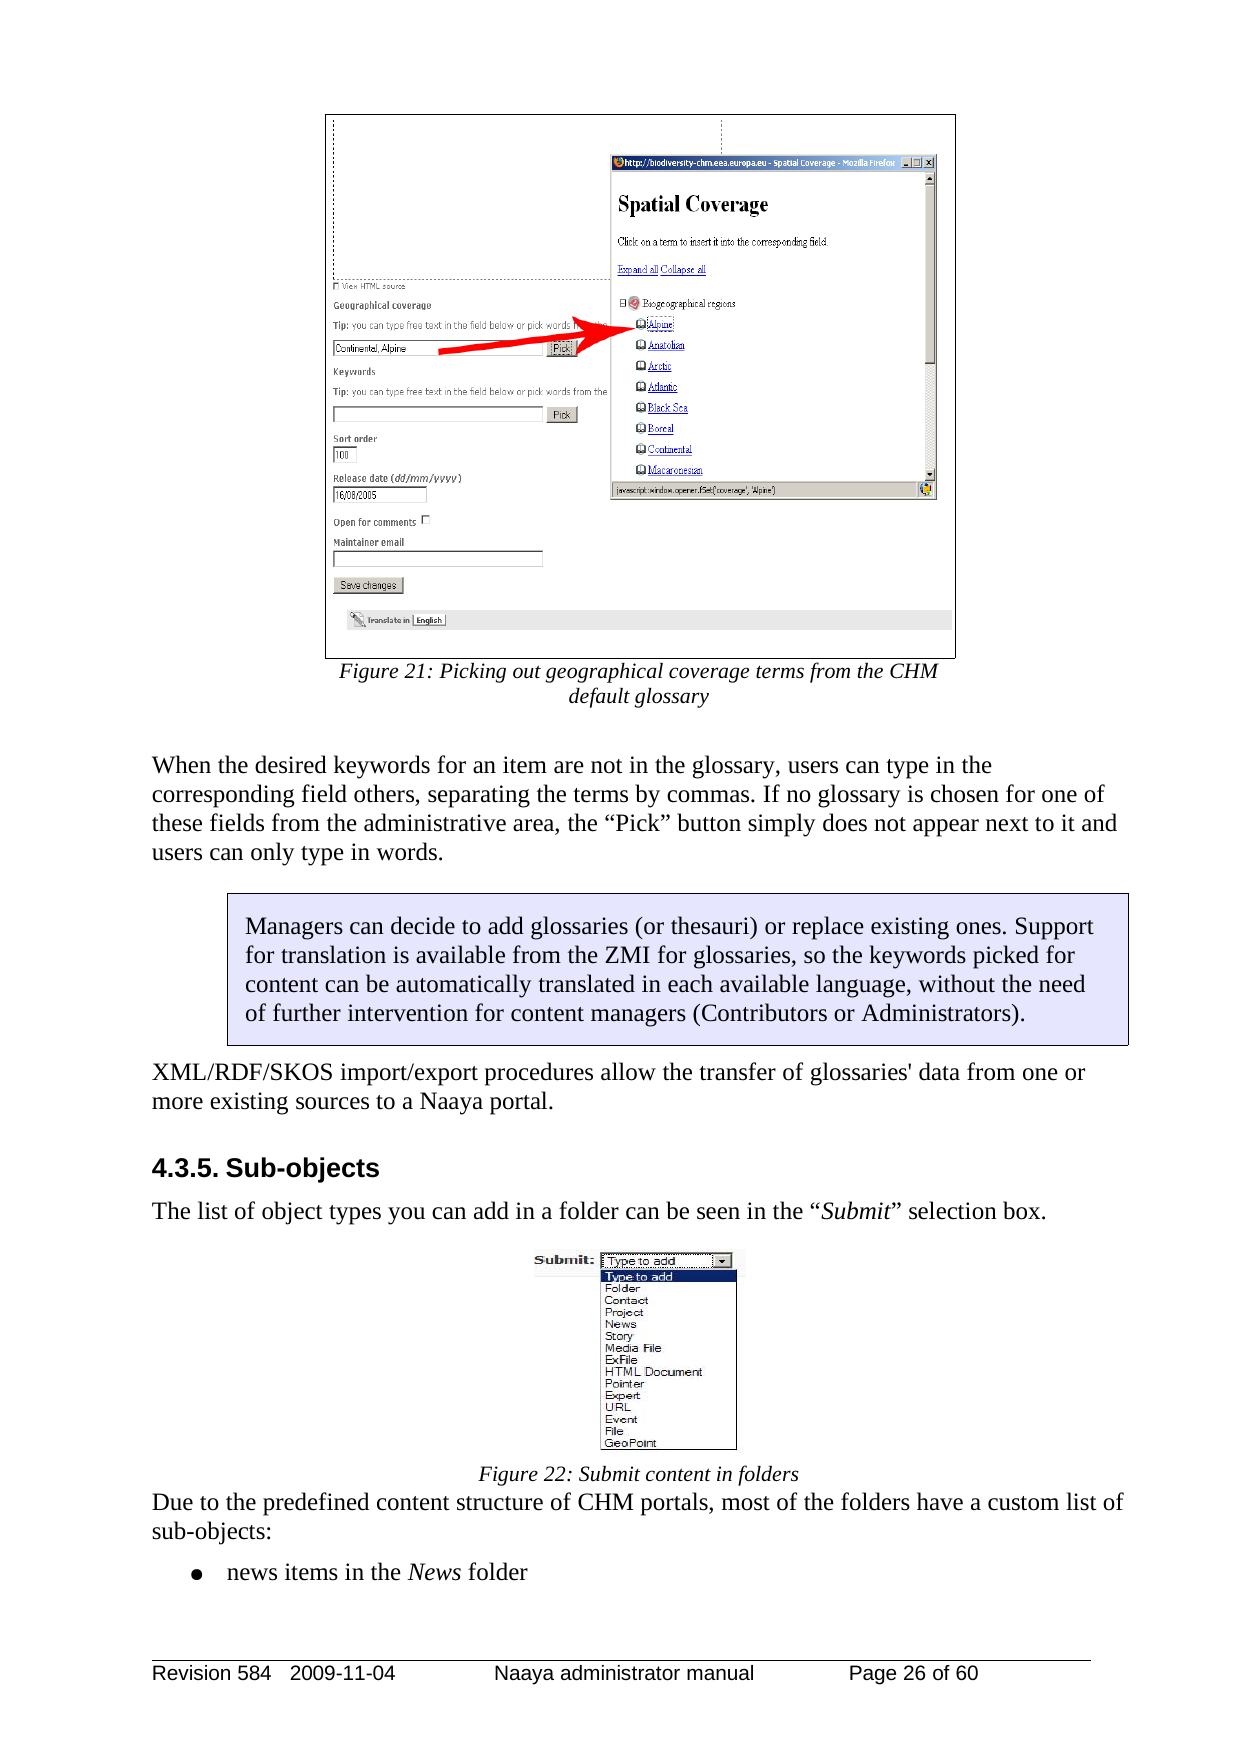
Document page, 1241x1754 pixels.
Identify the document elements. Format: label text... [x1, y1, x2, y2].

text Figure 21: Picking out geographical coverage terms from the CHM default glossary [324, 115, 955, 709]
text Due to the predefined content structure of CHM portals, most of the folders have a custom list of sub-objects: [152, 1236, 1128, 1545]
picture [533, 1249, 746, 1462]
list news items in the News folder [189, 1557, 1128, 1586]
subtitle Sub-objects [152, 1152, 1128, 1183]
text Managers can decide to add glossaries (or thesauri) or replace existing ones. Support for translation is available from the ZMI for glossaries, so the keywords picked for content can be automatically translated in each available language, without the need of further intervention for content managers (Contributors or Administrators). [228, 894, 1128, 1045]
text The list of object types you can add in a folder can be seen in the “Submit” selection box. [152, 1196, 1128, 1225]
text Figure 22: Submit content in folders [457, 1249, 823, 1487]
text When the desired keywords for an item are not in the glossary, users can type in the corresponding field others, separating the terms by commas. If no glossary is chosen for one of these fields from the administrative area, the “Pick” button simply does not appear next to it and users can only type in words. [152, 750, 1128, 866]
text XML/RDF/SKOS import/export procedures allow the transfer of glossaries' data from one or more existing sources to a Naaya portal. [152, 1057, 1128, 1115]
